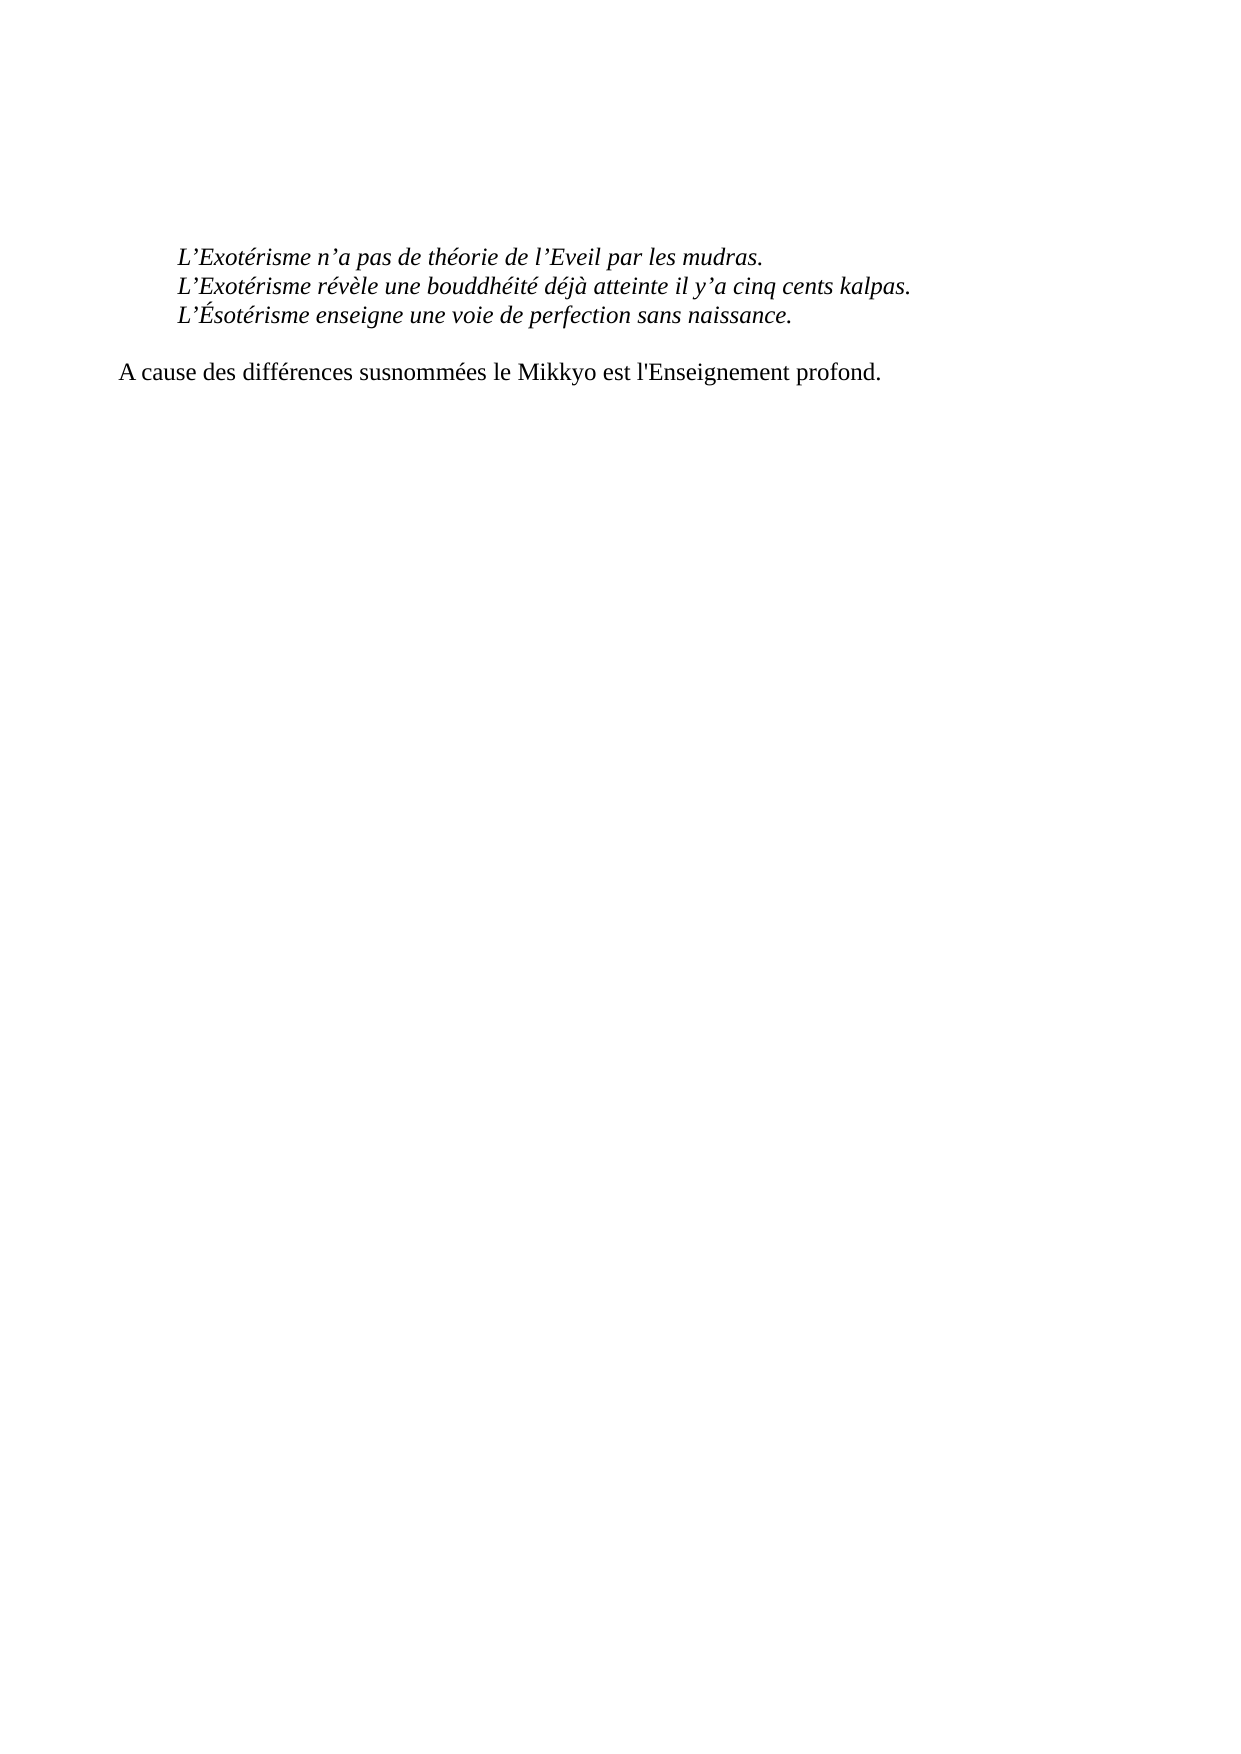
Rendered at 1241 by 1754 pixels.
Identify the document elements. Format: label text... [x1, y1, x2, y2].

text L’Exotérisme révèle une bouddhéité déjà atteinte il y’a cinq cents kalpas. [177, 271, 1063, 300]
text L’Exotérisme n’a pas de théorie de l’Eveil par les mudras. [177, 242, 1063, 271]
text A cause des différences susnommées le Mikkyo est l'Enseignement profond. [118, 357, 1122, 386]
text L’Ésotérisme enseigne une voie de perfection sans naissance. [177, 300, 1063, 328]
